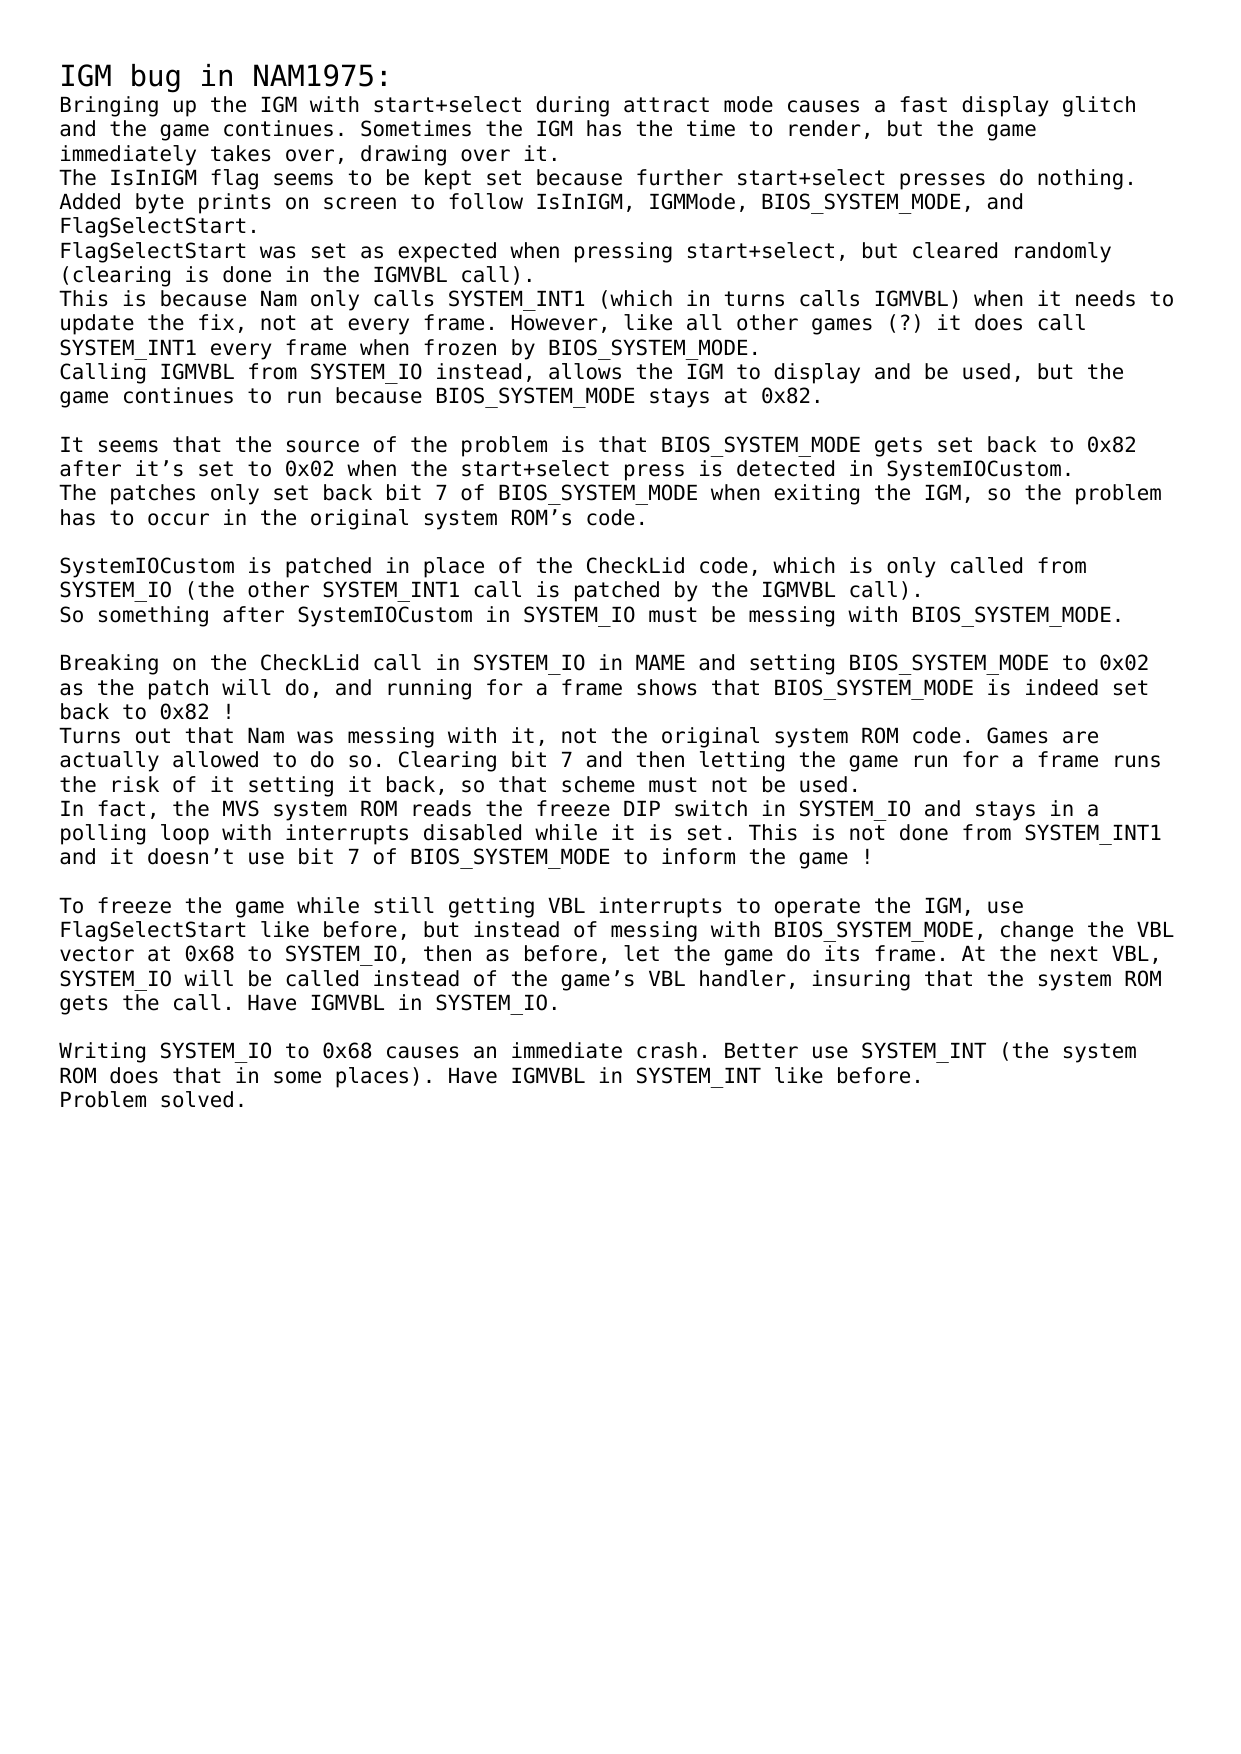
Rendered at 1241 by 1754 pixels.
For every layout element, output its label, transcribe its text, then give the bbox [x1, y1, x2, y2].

text It seems that the source of the problem is that BIOS_SYSTEM_MODE gets set back to 0x82 after it’s set to 0x02 when the start+select press is detected in SystemIOCustom. [59, 433, 1181, 481]
text The patches only set back bit 7 of BIOS_SYSTEM_MODE when exiting the IGM, so the problem has to occur in the original system ROM’s code. [59, 481, 1181, 530]
text In fact, the MVS system ROM reads the freeze DIP switch in SYSTEM_IO and stays in a polling loop with interrupts disabled while it is set. This is not done from SYSTEM_INT1 and it doesn’t use bit 7 of BIOS_SYSTEM_MODE to inform the game ! [59, 797, 1181, 870]
text Bringing up the IGM with start+select during attract mode causes a fast display glitch and the game continues. Sometimes the IGM has the time to render, but the game immediately takes over, drawing over it. [59, 93, 1181, 166]
text SystemIOCustom is patched in place of the CheckLid code, which is only called from SYSTEM_IO (the other SYSTEM_INT1 call is patched by the IGMVBL call). [59, 554, 1181, 603]
text Added byte prints on screen to follow IsInIGM, IGMMode, BIOS_SYSTEM_MODE, and FlagSelectStart. [59, 190, 1181, 239]
text Writing SYSTEM_IO to 0x68 causes an immediate crash. Better use SYSTEM_INT (the system ROM does that in some places). Have IGMVBL in SYSTEM_INT like before. Problem solved. [59, 1039, 1181, 1112]
text IGM bug in NAM1975: [59, 59, 1181, 93]
text Calling IGMVBL from SYSTEM_IO instead, allows the IGM to display and be used, but the game continues to run because BIOS_SYSTEM_MODE stays at 0x82. [59, 360, 1181, 408]
text FlagSelectStart was set as expected when pressing start+select, but cleared randomly (clearing is done in the IGMVBL call). [59, 239, 1181, 287]
text So something after SystemIOCustom in SYSTEM_IO must be messing with BIOS_SYSTEM_MODE. [59, 603, 1181, 627]
text To freeze the game while still getting VBL interrupts to operate the IGM, use FlagSelectStart like before, but instead of messing with BIOS_SYSTEM_MODE, change the VBL vector at 0x68 to SYSTEM_IO, then as before, let the game do its frame. At the next VBL, SYSTEM_IO will be called instead of the game’s VBL handler, insuring that the system ROM gets the call. Have IGMVBL in SYSTEM_IO. [59, 894, 1181, 1015]
text Breaking on the CheckLid call in SYSTEM_IO in MAME and setting BIOS_SYSTEM_MODE to 0x02 as the patch will do, and running for a frame shows that BIOS_SYSTEM_MODE is indeed set back to 0x82 ! Turns out that Nam was messing with it, not the original system ROM code. Games are actually allowed to do so. Clearing bit 7 and then letting the game run for a frame runs the risk of it setting it back, so that scheme must not be used. [59, 651, 1181, 797]
text The IsInIGM flag seems to be kept set because further start+select presses do nothing. [59, 166, 1181, 190]
text This is because Nam only calls SYSTEM_INT1 (which in turns calls IGMVBL) when it needs to update the fix, not at every frame. However, like all other games (?) it does call SYSTEM_INT1 every frame when frozen by BIOS_SYSTEM_MODE. [59, 287, 1181, 360]
